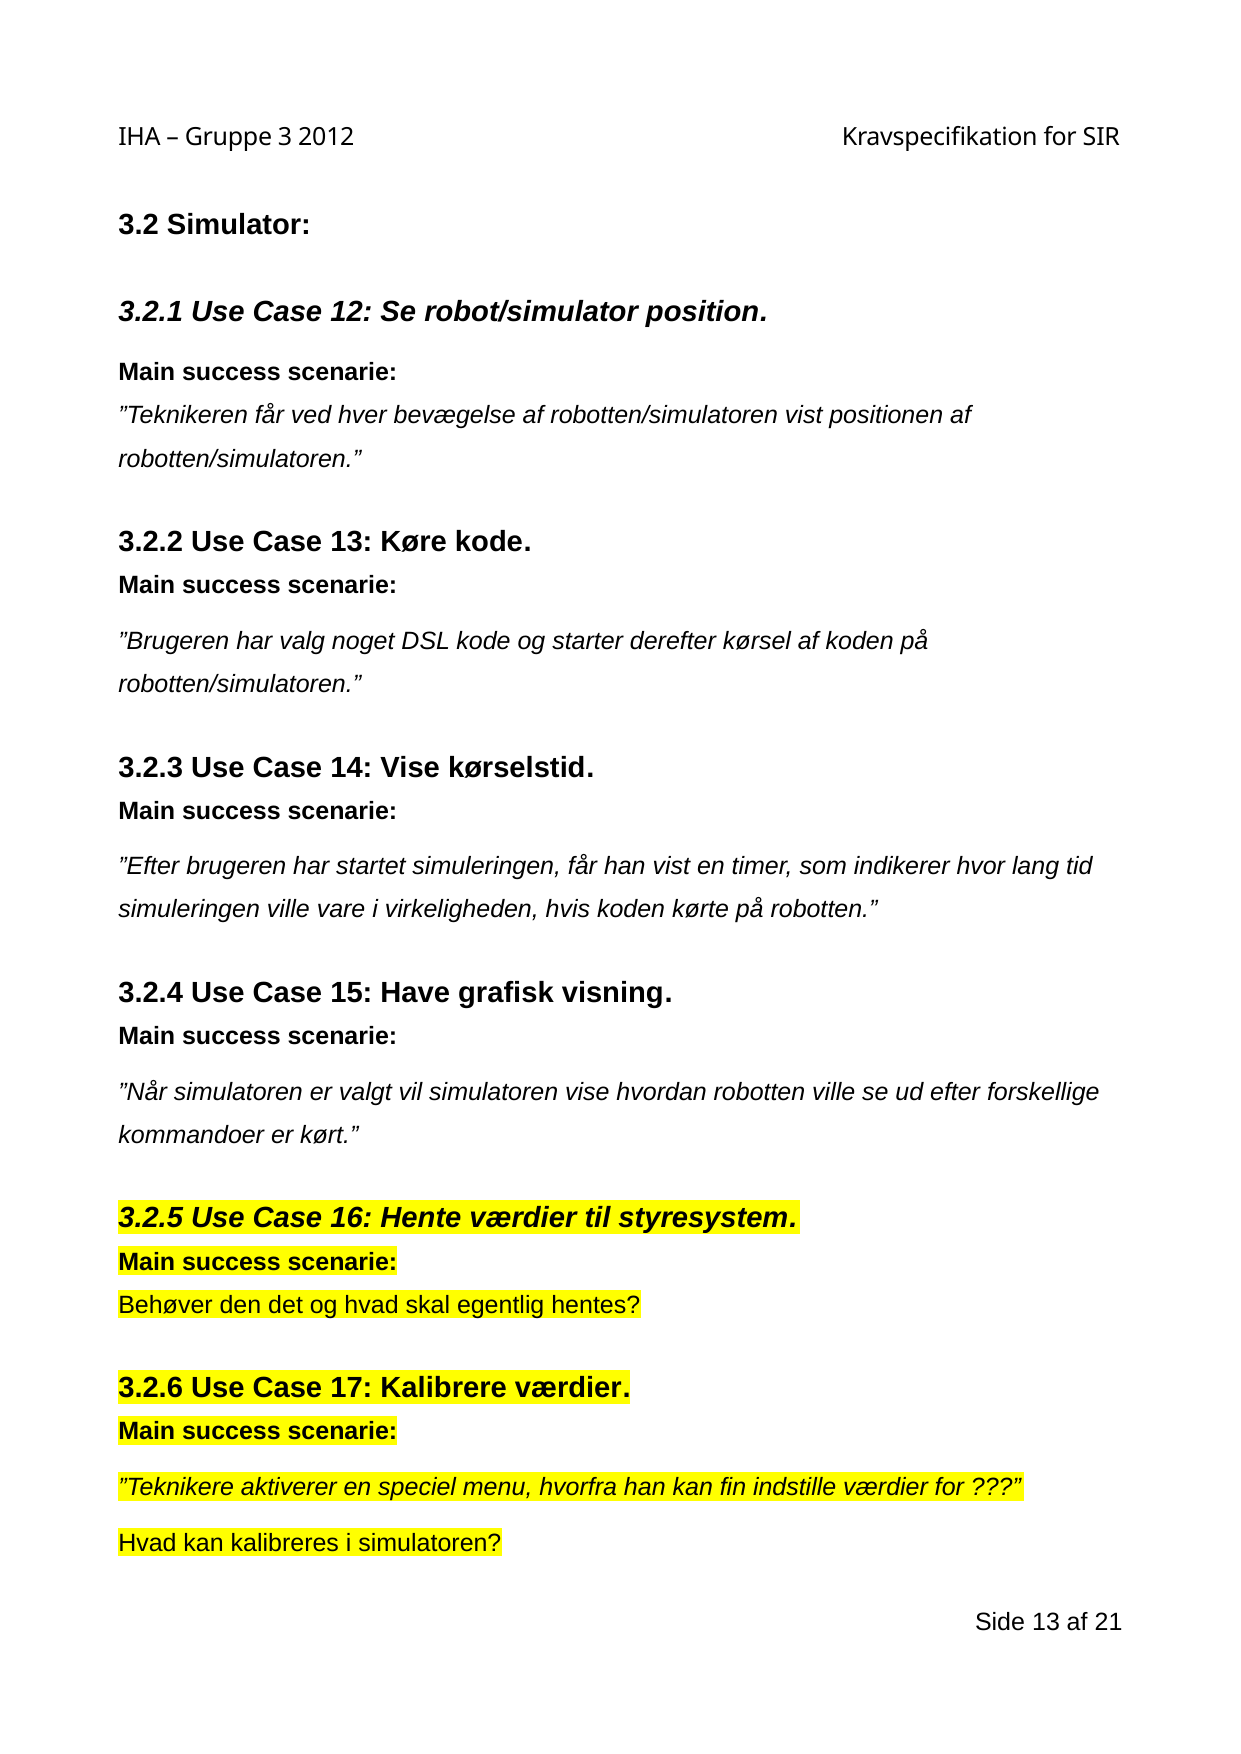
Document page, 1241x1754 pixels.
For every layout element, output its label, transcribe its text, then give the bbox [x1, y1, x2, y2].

text Main success scenarie: [118, 1246, 1122, 1275]
subtitle 3.2.4 Use Case 15: Have grafisk visning. [118, 975, 1122, 1008]
subtitle 3.2.2 Use Case 13: Køre kode. [118, 524, 1122, 558]
text Main success scenarie: [118, 1021, 1122, 1050]
text ”Efter brugeren har startet simuleringen, får han vist en timer, som indikerer hvor lang tid simuleringen ville vare i virkeligheden, hvis koden kørte på robotten.” [118, 851, 1122, 923]
subtitle 3.2 Simulator: [118, 207, 1122, 240]
subtitle 3.2.3 Use Case 14: Vise kørselstid. [118, 749, 1122, 783]
text ”Brugeren har valg noget DSL kode og starter derefter kørsel af koden på robotten/simulatoren.” [118, 626, 1122, 698]
text Main success scenarie: [118, 570, 1122, 599]
subtitle 3.2.5 Use Case 16: Hente værdier til styresystem. [118, 1200, 1122, 1234]
text Main success scenarie: [118, 357, 1122, 386]
text Main success scenarie: [118, 1416, 1122, 1445]
text ”Når simulatoren er valgt vil simulatoren vise hvordan robotten ville se ud efter forskellige kommandoer er kørt.” [118, 1077, 1122, 1148]
text ”Teknikeren får ved hver bevægelse af robotten/simulatoren vist positionen af robotten/simulatoren.” [118, 400, 1122, 472]
text Hvad kan kalibreres i simulatoren? [118, 1527, 1122, 1556]
text Main success scenarie: [118, 796, 1122, 824]
subtitle 3.2.1 Use Case 12: Se robot/simulator position. [118, 294, 1122, 328]
subtitle 3.2.6 Use Case 17: Kalibrere værdier. [118, 1370, 1122, 1404]
text ”Teknikere aktiverer en speciel menu, hvorfra han kan fin indstille værdier for ???” [118, 1472, 1122, 1501]
text Behøver den det og hvad skal egentlig hentes? [118, 1289, 1122, 1318]
